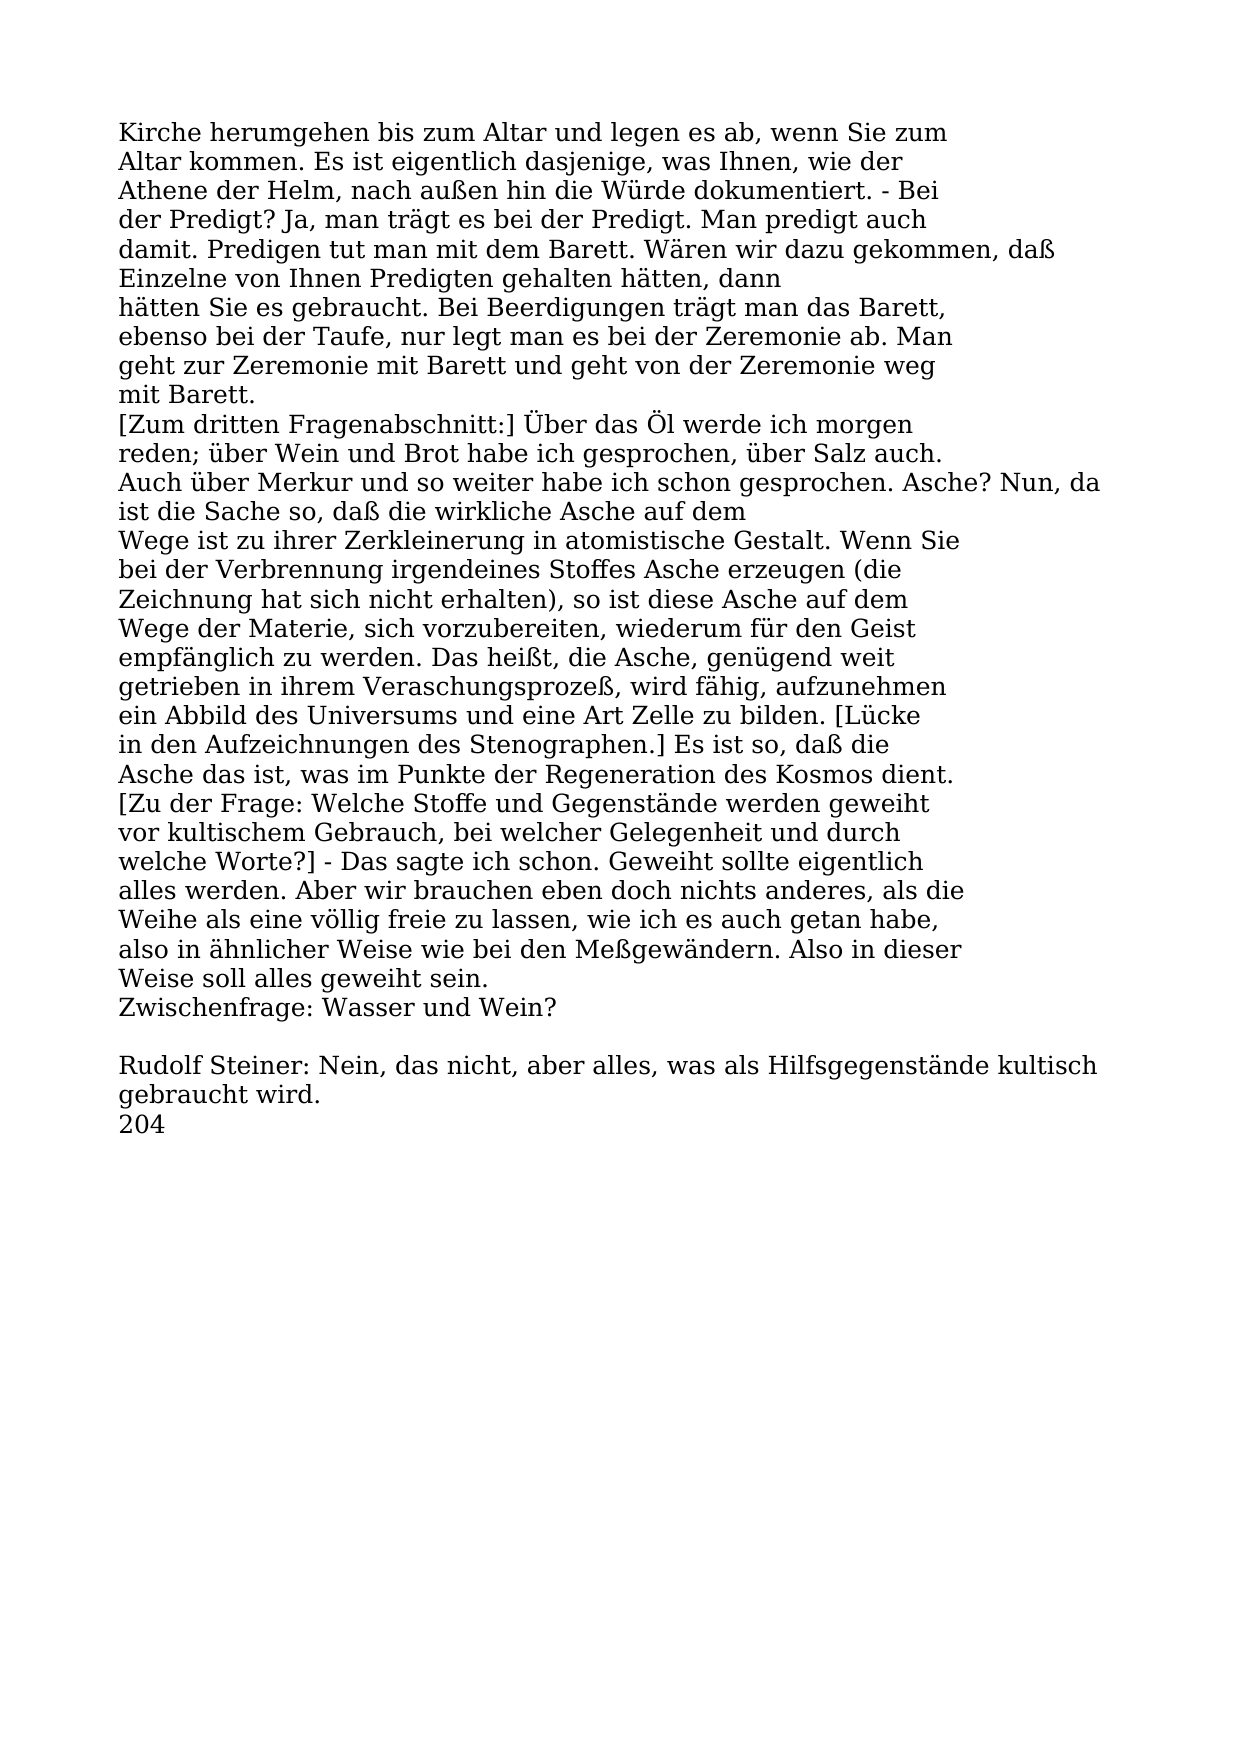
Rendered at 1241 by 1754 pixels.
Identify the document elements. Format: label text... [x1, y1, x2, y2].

text [Zum dritten Fragenabschnitt:] Über das Öl werde ich morgen [118, 410, 1122, 439]
text 204 [118, 1110, 1122, 1139]
text [Zu der Frage: Welche Stoffe und Gegenstände werden geweiht [118, 789, 1122, 818]
text mit Barett. [118, 381, 1122, 410]
text ein Abbild des Universums und eine Art Zelle zu bilden. [Lücke [118, 701, 1122, 731]
text Auch über Merkur und so weiter habe ich schon gesprochen. Asche? Nun, da ist die Sache so, daß die wirkliche Asche auf dem [118, 468, 1122, 526]
text Athene der Helm, nach außen hin die Würde dokumentiert. - Bei [118, 176, 1122, 206]
text Wege ist zu ihrer Zerkleinerung in atomistische Gestalt. Wenn Sie [118, 526, 1122, 556]
text reden; über Wein und Brot habe ich gesprochen, über Salz auch. [118, 439, 1122, 468]
text Zeichnung hat sich nicht erhalten), so ist diese Asche auf dem [118, 585, 1122, 614]
text in den Aufzeichnungen des Stenographen.] Es ist so, daß die [118, 731, 1122, 760]
text also in ähnlicher Weise wie bei den Meßgewändern. Also in dieser [118, 935, 1122, 964]
text hätten Sie es gebraucht. Bei Beerdigungen trägt man das Barett, [118, 293, 1122, 322]
text empfänglich zu werden. Das heißt, die Asche, genügend weit [118, 643, 1122, 672]
text Altar kommen. Es ist eigentlich dasjenige, was Ihnen, wie der [118, 147, 1122, 176]
text Rudolf Steiner: Nein, das nicht, aber alles, was als Hilfsgegenstände kultisch gebraucht wird. [118, 1051, 1122, 1110]
text Zwischenfrage: Wasser und Wein? [118, 993, 1122, 1022]
text Weihe als eine völlig freie zu lassen, wie ich es auch getan habe, [118, 906, 1122, 935]
text damit. Predigen tut man mit dem Barett. Wären wir dazu gekommen, daß Einzelne von Ihnen Predigten gehalten hätten, dann [118, 235, 1122, 293]
text Asche das ist, was im Punkte der Regeneration des Kosmos dient. [118, 760, 1122, 789]
text ebenso bei der Taufe, nur legt man es bei der Zeremonie ab. Man [118, 322, 1122, 351]
text getrieben in ihrem Veraschungsprozeß, wird fähig, aufzunehmen [118, 672, 1122, 701]
text bei der Verbrennung irgendeines Stoffes Asche erzeugen (die [118, 556, 1122, 585]
text Kirche herumgehen bis zum Altar und legen es ab, wenn Sie zum [118, 118, 1122, 147]
text alles werden. Aber wir brauchen eben doch nichts anderes, als die [118, 876, 1122, 906]
text Wege der Materie, sich vorzubereiten, wiederum für den Geist [118, 614, 1122, 643]
text der Predigt? Ja, man trägt es bei der Predigt. Man predigt auch [118, 206, 1122, 235]
text vor kultischem Gebrauch, bei welcher Gelegenheit und durch [118, 818, 1122, 847]
text welche Worte?] - Das sagte ich schon. Geweiht sollte eigentlich [118, 847, 1122, 876]
text Weise soll alles geweiht sein. [118, 964, 1122, 993]
text geht zur Zeremonie mit Barett und geht von der Zeremonie weg [118, 351, 1122, 381]
